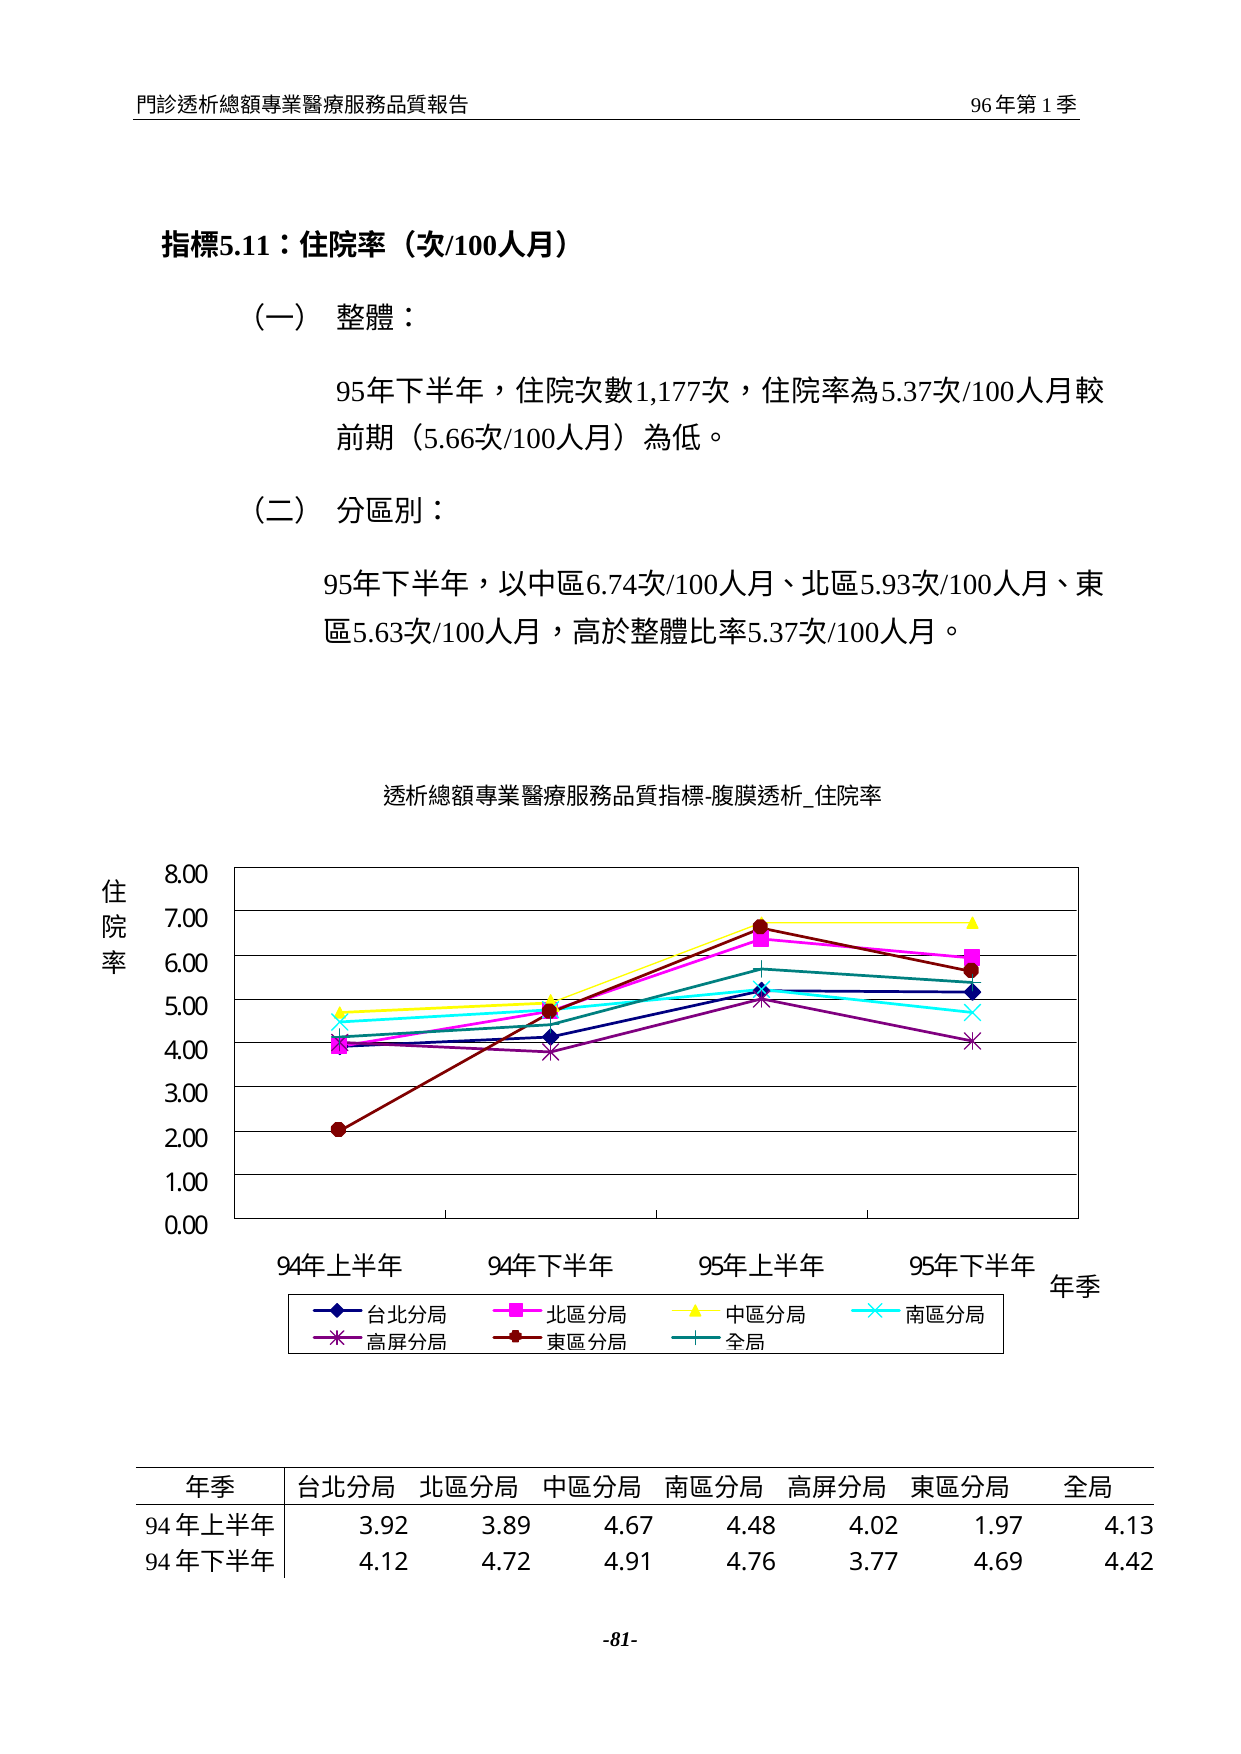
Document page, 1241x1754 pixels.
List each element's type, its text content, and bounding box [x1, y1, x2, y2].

table_header 全局 [1023, 1468, 1154, 1504]
list 分區別： [236, 483, 1104, 531]
text 95年下半年，住院次數1,177次，住院率為5.37次/100人月較前期（5.66次/100人月）為低。 [336, 363, 1104, 458]
table_header 北區分局 [408, 1468, 531, 1504]
table_cell 4.13 [1023, 1505, 1154, 1541]
table_cell 4.42 [1023, 1541, 1154, 1578]
table_cell 4.48 [653, 1505, 776, 1541]
table_header 高屏分局 [776, 1468, 898, 1504]
table_cell 3.89 [408, 1505, 531, 1541]
table_header 南區分局 [653, 1468, 776, 1504]
table_header 中區分局 [531, 1468, 653, 1504]
table_cell 94年上半年 [136, 1505, 284, 1541]
table_header 台北分局 [285, 1468, 408, 1504]
table_cell 4.69 [898, 1541, 1023, 1578]
list 整體： [236, 290, 1104, 338]
text 95年下半年，以中區6.74次/100人月、北區5.93次/100人月、東區5.63次/100人月，高於整體比率5.37次/100人月。 [323, 556, 1104, 652]
table_cell 3.77 [776, 1541, 898, 1578]
table_cell 4.12 [285, 1541, 408, 1578]
table_cell 4.67 [531, 1505, 653, 1541]
table_cell 4.72 [408, 1541, 531, 1578]
table_cell 1.97 [898, 1505, 1023, 1541]
table_header 東區分局 [898, 1468, 1023, 1504]
table_header 年季 [136, 1468, 284, 1504]
table_cell 3.92 [285, 1505, 408, 1541]
table_cell 4.91 [531, 1541, 653, 1578]
table_cell 94年下半年 [136, 1541, 284, 1578]
table_cell 4.02 [776, 1505, 898, 1541]
text 指標5.11：住院率（次/100人月） [161, 217, 1104, 265]
table_cell 4.76 [653, 1541, 776, 1578]
